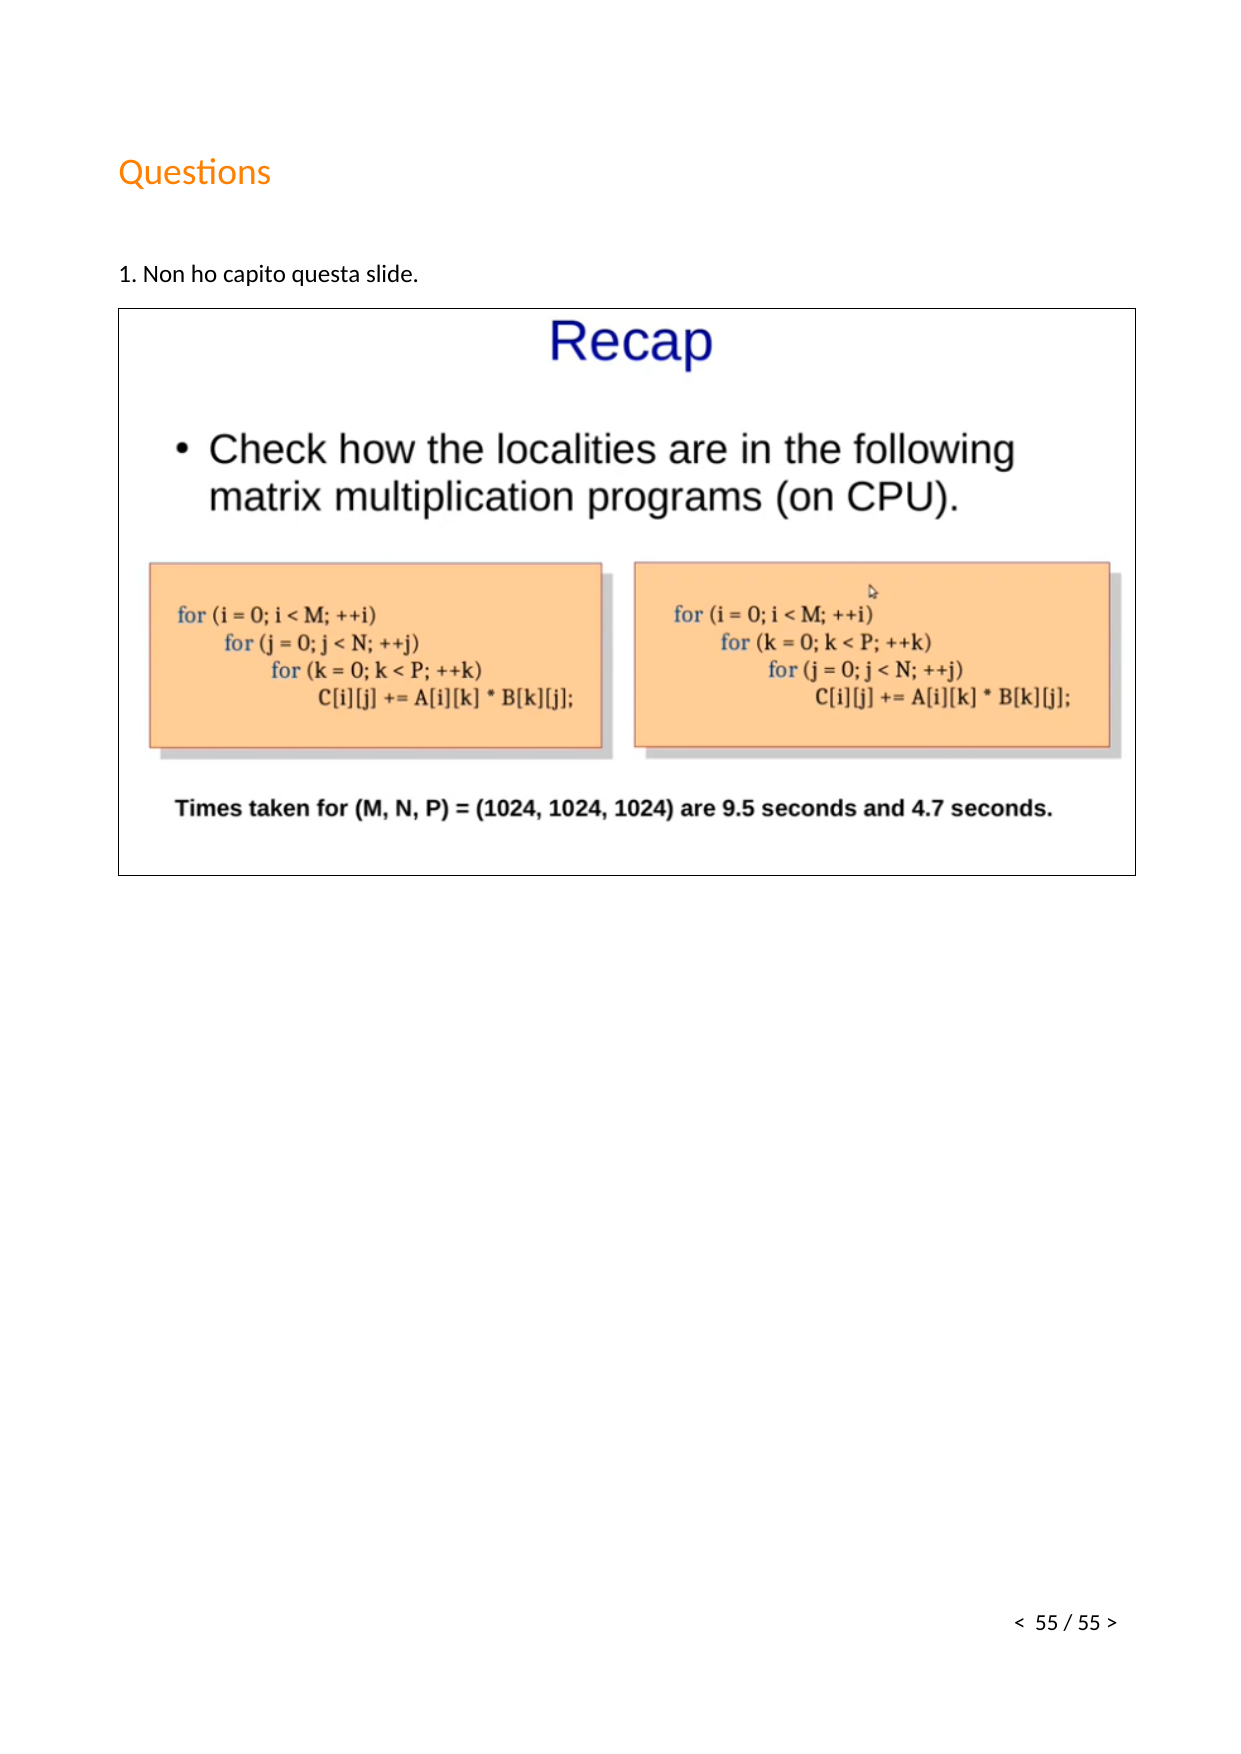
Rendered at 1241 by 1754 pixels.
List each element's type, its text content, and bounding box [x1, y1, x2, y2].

text 1. Non ho capito questa slide. [118, 259, 1122, 289]
subtitle Questions [118, 148, 1122, 193]
picture [121, 311, 1132, 873]
